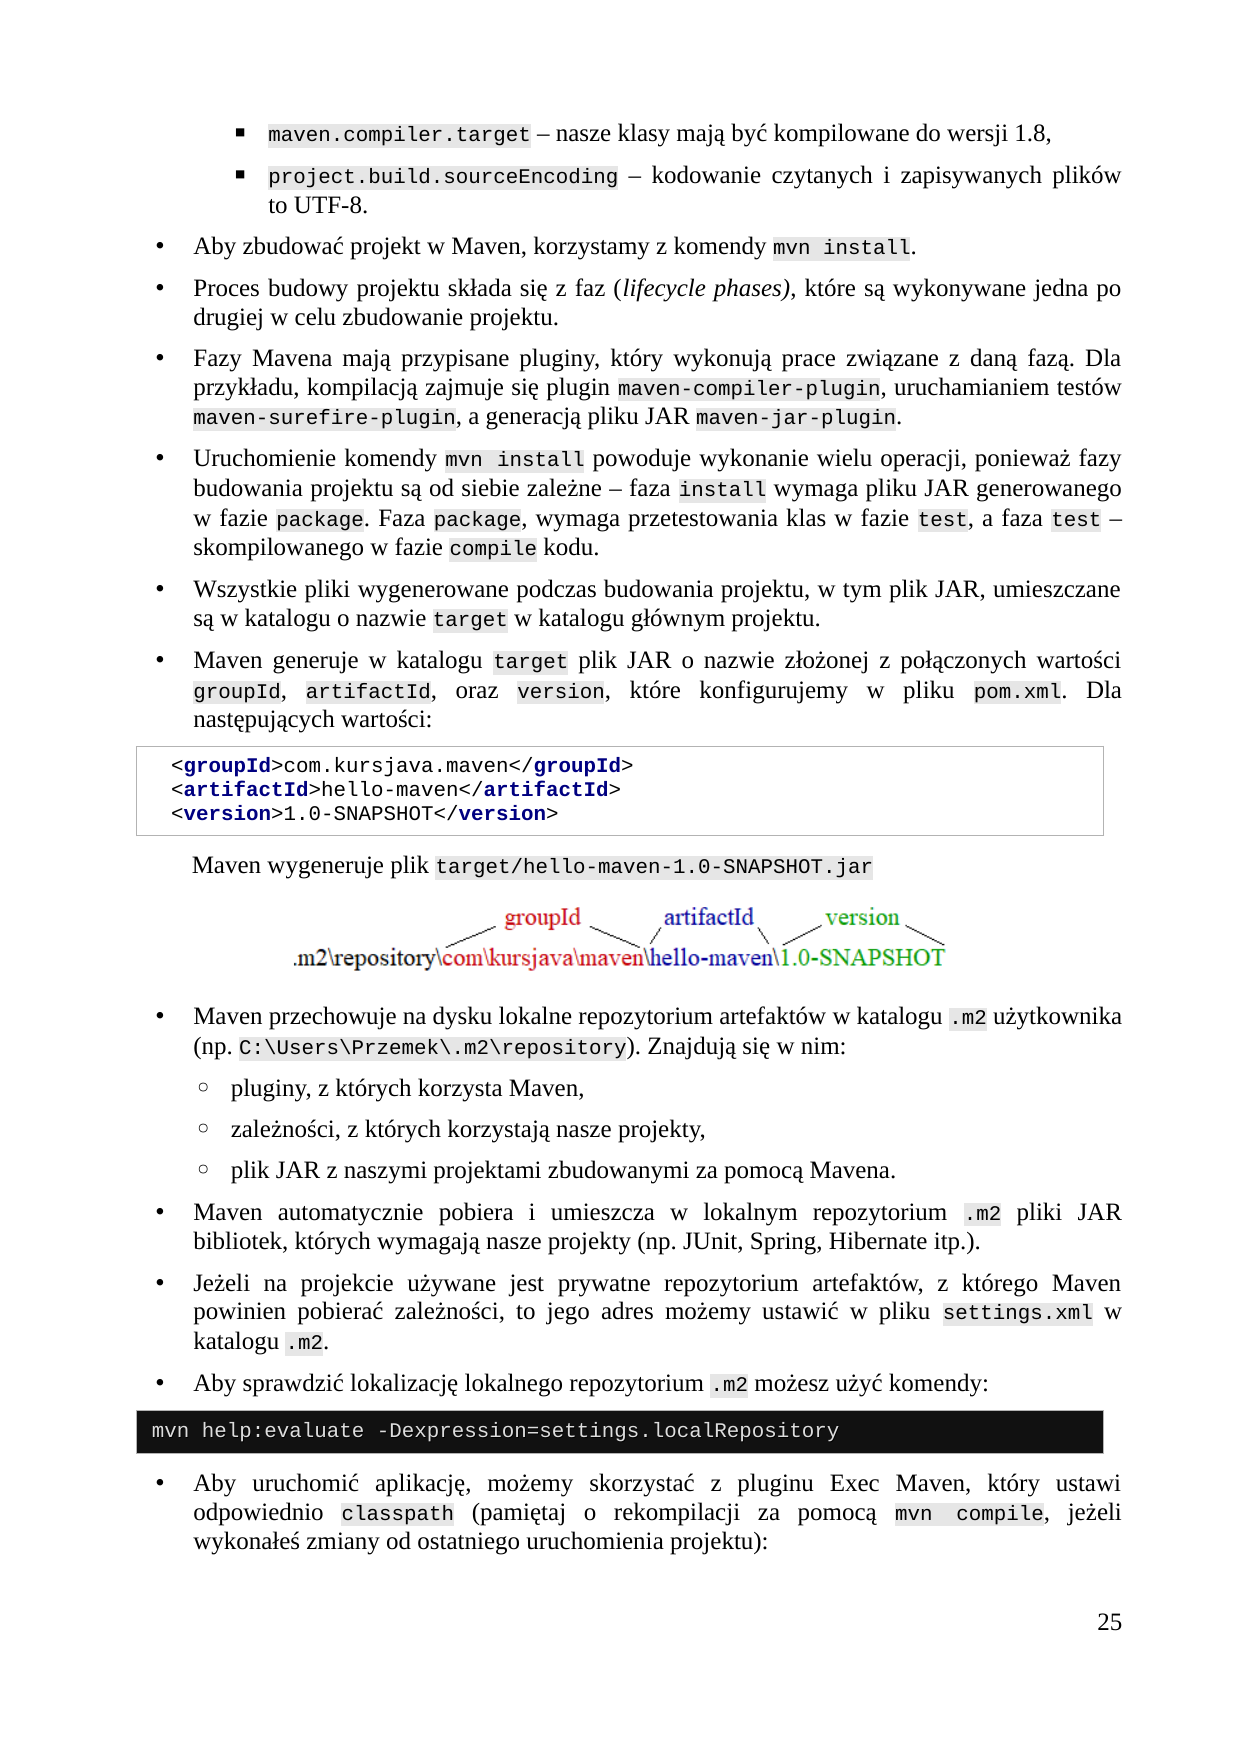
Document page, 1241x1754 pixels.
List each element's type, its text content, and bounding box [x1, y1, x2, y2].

list Maven przechowuje na dysku lokalne repozytorium artefaktów w katalogu .m2 użytkownika (np. C:\Users\Przemek\.m2\repository). Znajdują się w nim: [156, 907, 1122, 1061]
list plik JAR z naszymi projektami zbudowanymi za pomocą Mavena. [193, 1156, 1122, 1184]
text <groupId>com.kursjava.maven</groupId> [137, 747, 1103, 769]
list Maven generuje w katalogu target plik JAR o nazwie złożonej z połączonych wartości groupId, artifactId, oraz version, które konfigurujemy w pliku pom.xml. Dla następujących wartości: [156, 645, 1122, 733]
list Proces budowy projektu składa się z faz (lifecycle phases), które są wykonywane jedna po drugiej w celu zbudowanie projektu. [156, 273, 1122, 331]
list Aby zbudować projekt w Maven, korzystamy z komendy mvn install. [156, 231, 1122, 261]
list maven.compiler.target – nasze klasy mają być kompilowane do wersji 1.8, [231, 118, 1122, 148]
picture [293, 907, 947, 972]
list pluginy, z których korzysta Maven, [193, 1073, 1122, 1102]
list Uruchomienie komendy mvn install powoduje wykonanie wielu operacji, ponieważ fazy budowania projektu są od siebie zależne – faza install wymaga pliku JAR generowanego w fazie package. Faza package, wymaga przetestowania klas w fazie test, a faza test – skompilowanego w fazie compile kodu. [156, 443, 1122, 562]
list project.build.sourceEncoding – kodowanie czytanych i zapisywanych plików to UTF-8. [231, 160, 1122, 218]
list Fazy Mavena mają przypisane pluginy, który wykonują prace związane z daną fazą. Dla przykładu, kompilacją zajmuje się plugin maven-compiler-plugin, uruchamianiem testów maven-surefire-plugin, a generacją pliku JAR maven-jar-plugin. [156, 343, 1122, 431]
list zależności, z których korzystają nasze projekty, [193, 1114, 1122, 1143]
text <version>1.0-SNAPSHOT</version> [137, 793, 1103, 835]
list Aby sprawdzić lokalizację lokalnego repozytorium .m2 możesz użyć komendy: [156, 1368, 1122, 1398]
text mvn help:evaluate -Dexpression=settings.localRepository [137, 1411, 1103, 1453]
list Maven automatycznie pobiera i umieszcza w lokalnym repozytorium .m2 pliki JAR bibliotek, których wymagają nasze projekty (np. JUnit, Spring, Hibernate itp.). [156, 1197, 1122, 1255]
text <artifactId>hello-maven</artifactId> [137, 769, 1103, 793]
text Maven wygeneruje plik target/hello-maven-1.0-SNAPSHOT.jar [118, 851, 1122, 880]
list Jeżeli na projekcie używane jest prywatne repozytorium artefaktów, z którego Maven powinien pobierać zależności, to jego adres możemy ustawić w pliku settings.xml w katalogu .m2. [156, 1268, 1122, 1356]
list Wszystkie pliki wygenerowane podczas budowania projektu, w tym plik JAR, umieszczane są w katalogu o nazwie target w katalogu głównym projektu. [156, 574, 1122, 633]
list Aby uruchomić aplikację, możemy skorzystać z pluginu Exec Maven, który ustawi odpowiednio classpath (pamiętaj o rekompilacji za pomocą mvn compile, jeżeli wykonałeś zmiany od ostatniego uruchomienia projektu): [156, 1468, 1122, 1555]
